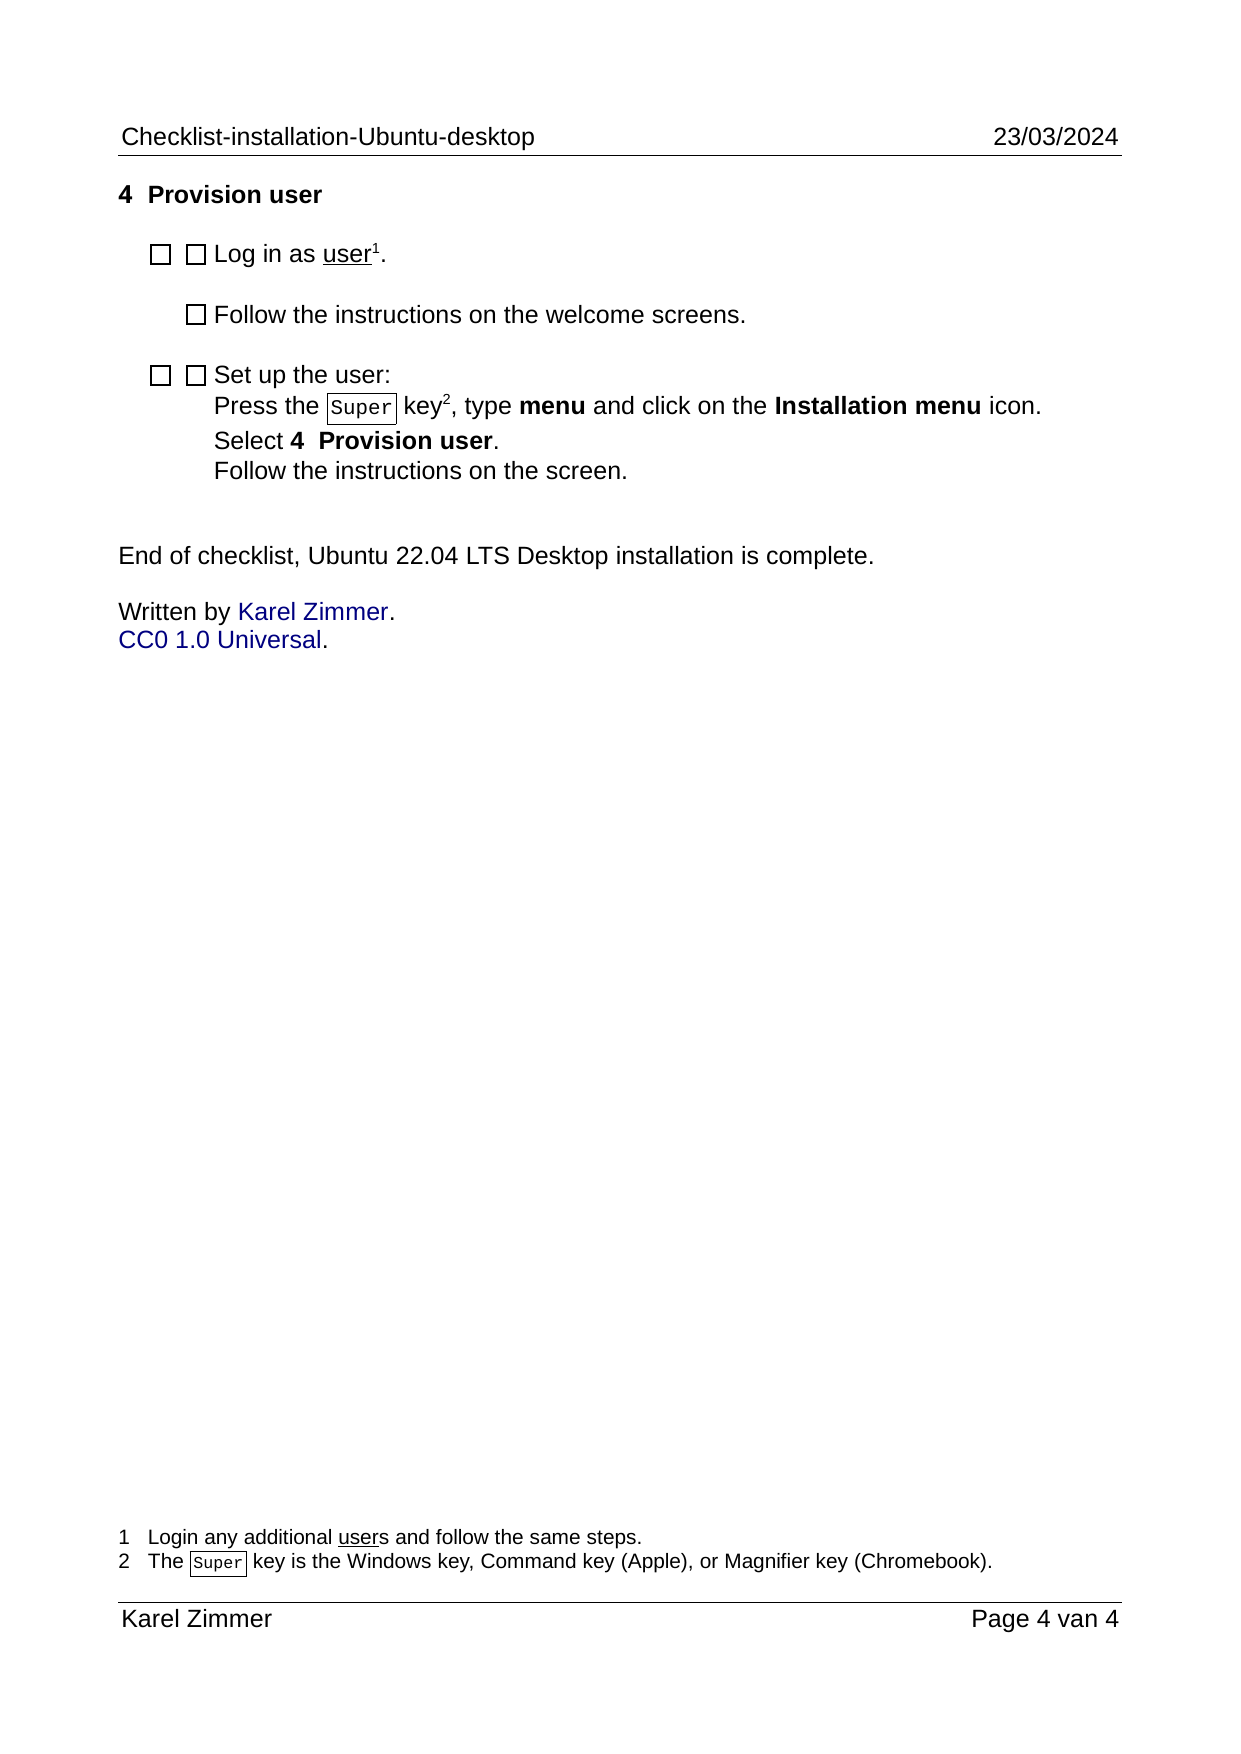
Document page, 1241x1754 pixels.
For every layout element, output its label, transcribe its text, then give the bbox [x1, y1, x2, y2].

table_cell Press the Super key, type menu and click on the Installation menu icon. [213, 391, 1122, 425]
text End of checklist, Ubuntu 22.04 LTS Desktop installation is complete. [118, 542, 1122, 570]
table_cell [142, 269, 177, 300]
table_cell Follow the instructions on the welcome screens. [213, 300, 1122, 330]
table_cell [118, 330, 142, 360]
table_cell [177, 456, 213, 486]
table_cell [177, 330, 213, 360]
table_cell [142, 425, 177, 456]
table_cell [142, 330, 177, 360]
table_cell [177, 300, 213, 330]
table_cell [213, 269, 1122, 300]
table_cell [177, 425, 213, 456]
table_cell [118, 456, 142, 486]
table_header Log in as USER. [213, 239, 1122, 269]
table_cell [142, 456, 177, 486]
table_cell [118, 425, 142, 456]
table_cell [213, 330, 1122, 360]
table_cell [177, 269, 213, 300]
table_cell [177, 391, 213, 425]
table_cell [118, 360, 142, 391]
table_cell Select 4 Provision user. [213, 425, 1122, 456]
table_cell [142, 360, 177, 391]
table_cell [177, 360, 213, 391]
table_cell [142, 300, 177, 330]
table_cell [118, 300, 142, 330]
table_header [118, 239, 142, 269]
table_cell Follow the instructions on the screen. [213, 456, 1122, 486]
table_cell [118, 269, 142, 300]
list Provision user [118, 177, 1122, 211]
text Written by Karel Zimmer. [118, 598, 1122, 626]
table_header [177, 239, 213, 269]
table_cell [142, 391, 177, 425]
table_header [142, 239, 177, 269]
table_cell Set up the user: [213, 360, 1122, 391]
table_cell [118, 391, 142, 425]
text CC0 1.0 Universal. [118, 626, 1122, 654]
